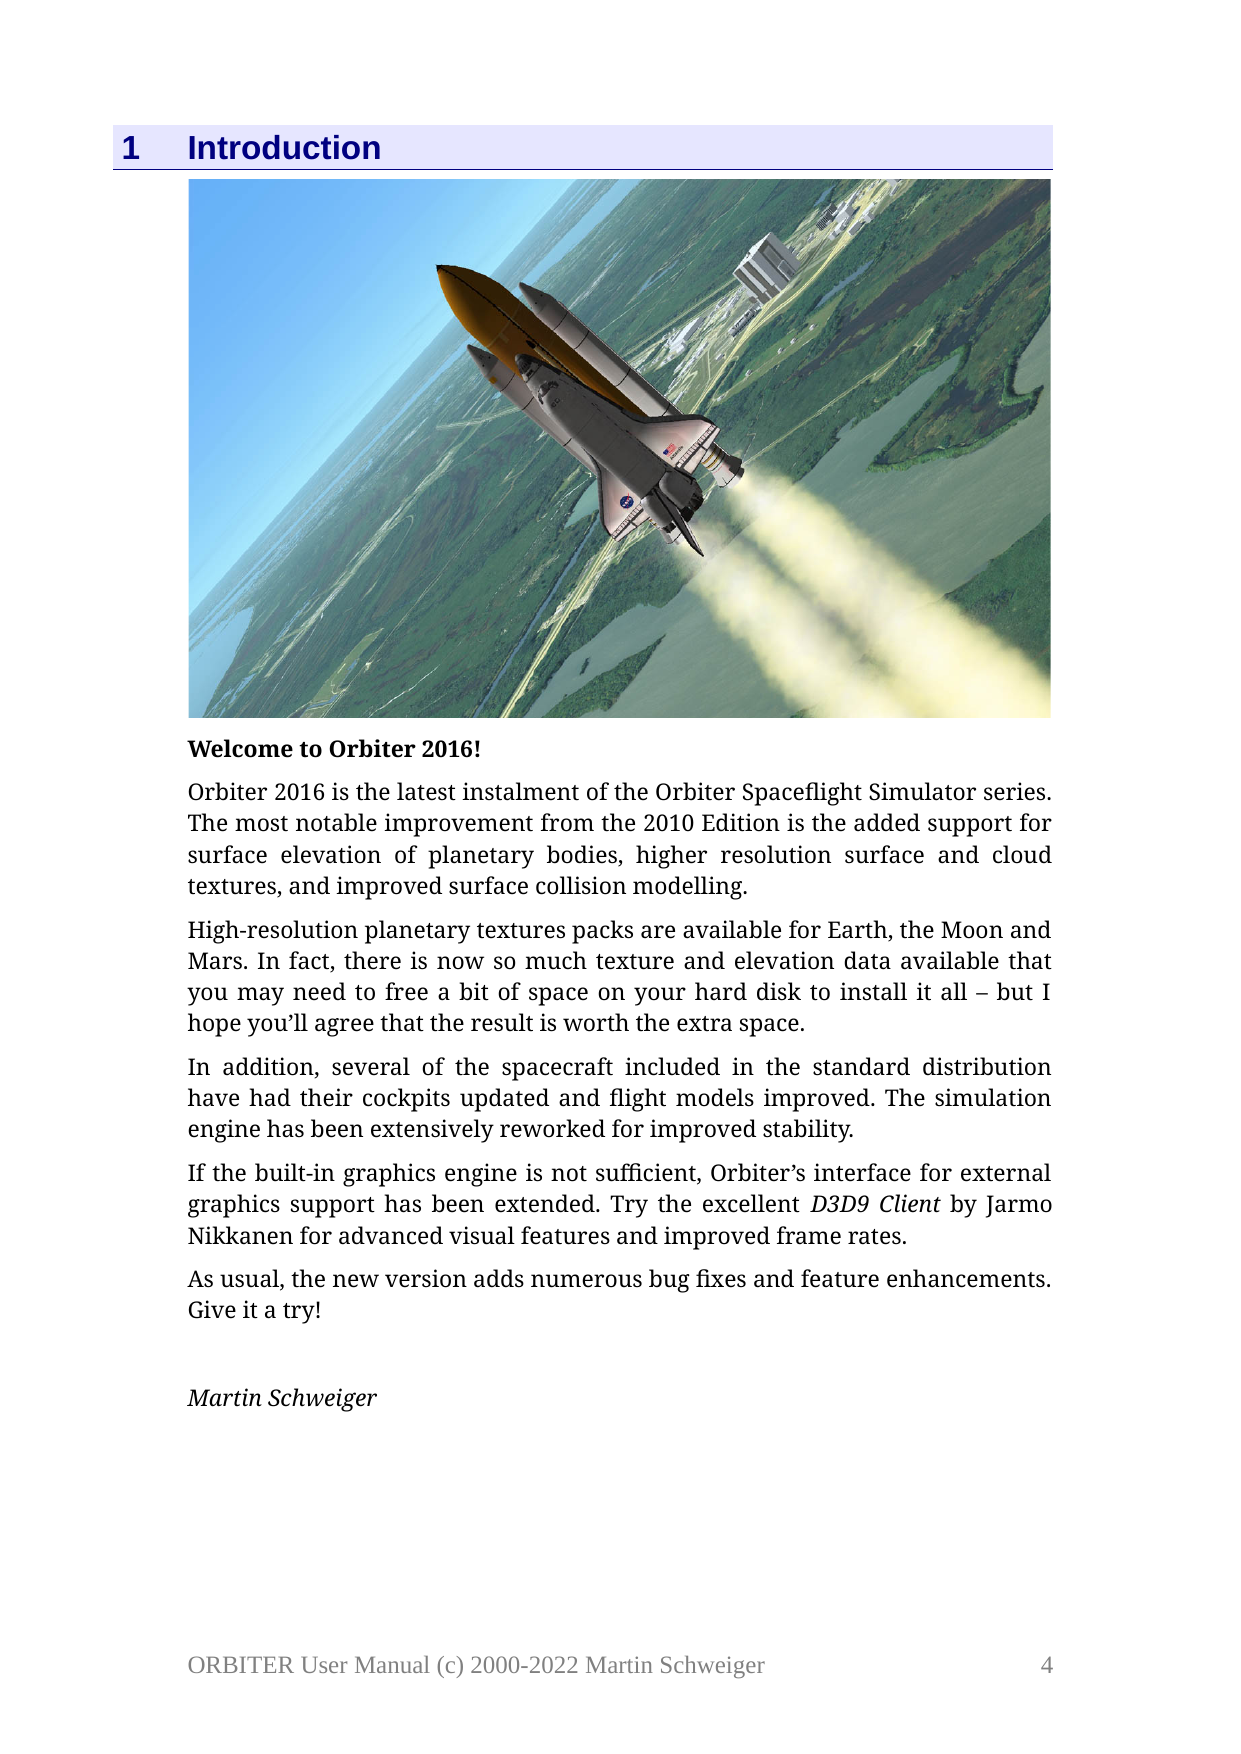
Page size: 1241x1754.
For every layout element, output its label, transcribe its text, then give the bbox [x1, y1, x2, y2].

text In addition, several of the spacecraft included in the standard distribution have had their cockpits updated and flight models improved. The simulation engine has been extensively reworked for improved stability. [187, 1050, 1053, 1144]
text Orbiter 2016 is the latest instalment of the Orbiter Spaceflight Simulator series. The most notable improvement from the 2010 Edition is the added support for surface elevation of planetary bodies, higher resolution surface and cloud textures, and improved surface collision modelling. [187, 776, 1053, 901]
text High-resolution planetary textures packs are available for Earth, the Moon and Mars. In fact, there is now so much texture and elevation data available that you may need to free a bit of space on your hard disk to install it all – but I hope you’ll agree that the result is worth the extra space. [187, 913, 1053, 1038]
text As usual, the new version adds numerous bug fixes and feature enhancements. Give it a try! [187, 1263, 1053, 1325]
picture [188, 179, 1051, 718]
text Welcome to Orbiter 2016! [187, 732, 1053, 763]
text Martin Schweiger [187, 1381, 1053, 1412]
subtitle Introduction [113, 125, 1053, 169]
text If the built-in graphics engine is not sufficient, Orbiter’s interface for external graphics support has been extended. Try the excellent D3D9 Client by Jarmo Nikkanen for advanced visual features and improved frame rates. [187, 1157, 1053, 1250]
